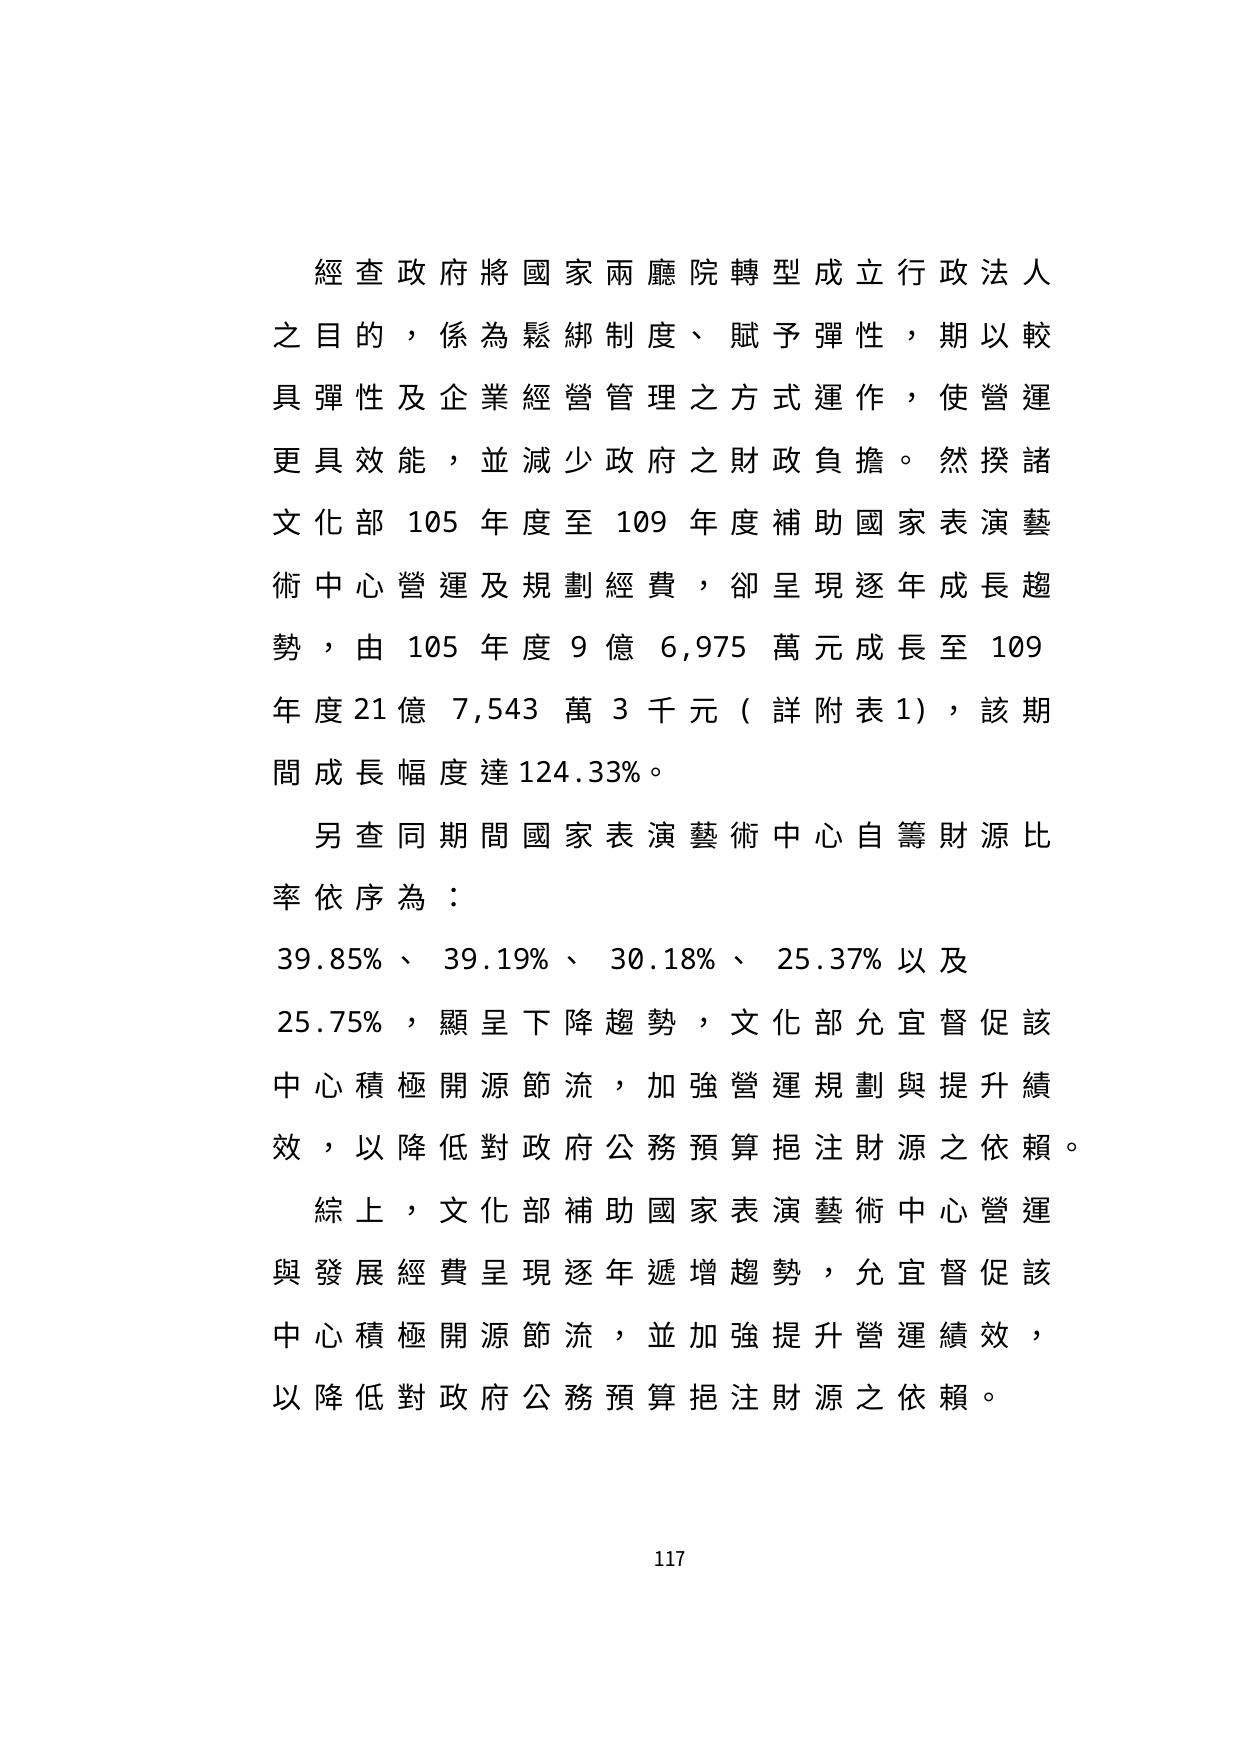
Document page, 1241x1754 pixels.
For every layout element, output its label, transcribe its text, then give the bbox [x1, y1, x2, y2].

text 另查同期間國家表演藝術中心自籌財源比率依序為：39.85%、39.19%、30.18%、25.37%以及25.75%，顯呈下降趨勢，文化部允宜督促該中心積極開源節流，加強營運規劃與提升績效，以降低對政府公務預算挹注財源之依賴。 [242, 792, 1058, 1167]
text 經查政府將國家兩廳院轉型成立行政法人之目的，係為鬆綁制度、賦予彈性，期以較具彈性及企業經營管理之方式運作，使營運更具效能，並減少政府之財政負擔。然揆諸文化部105年度至109年度補助國家表演藝術中心營運及規劃經費，卻呈現逐年成長趨勢，由105年度9億6,975萬元成長至109年度21億7,543萬3千元(詳附表1)，該期間成長幅度達124.33%。 [242, 229, 1058, 792]
text 綜上，文化部補助國家表演藝術中心營運與發展經費呈現逐年遞增趨勢，允宜督促該中心積極開源節流，並加強提升營運績效，以降低對政府公務預算挹注財源之依賴。 [242, 1167, 1058, 1417]
